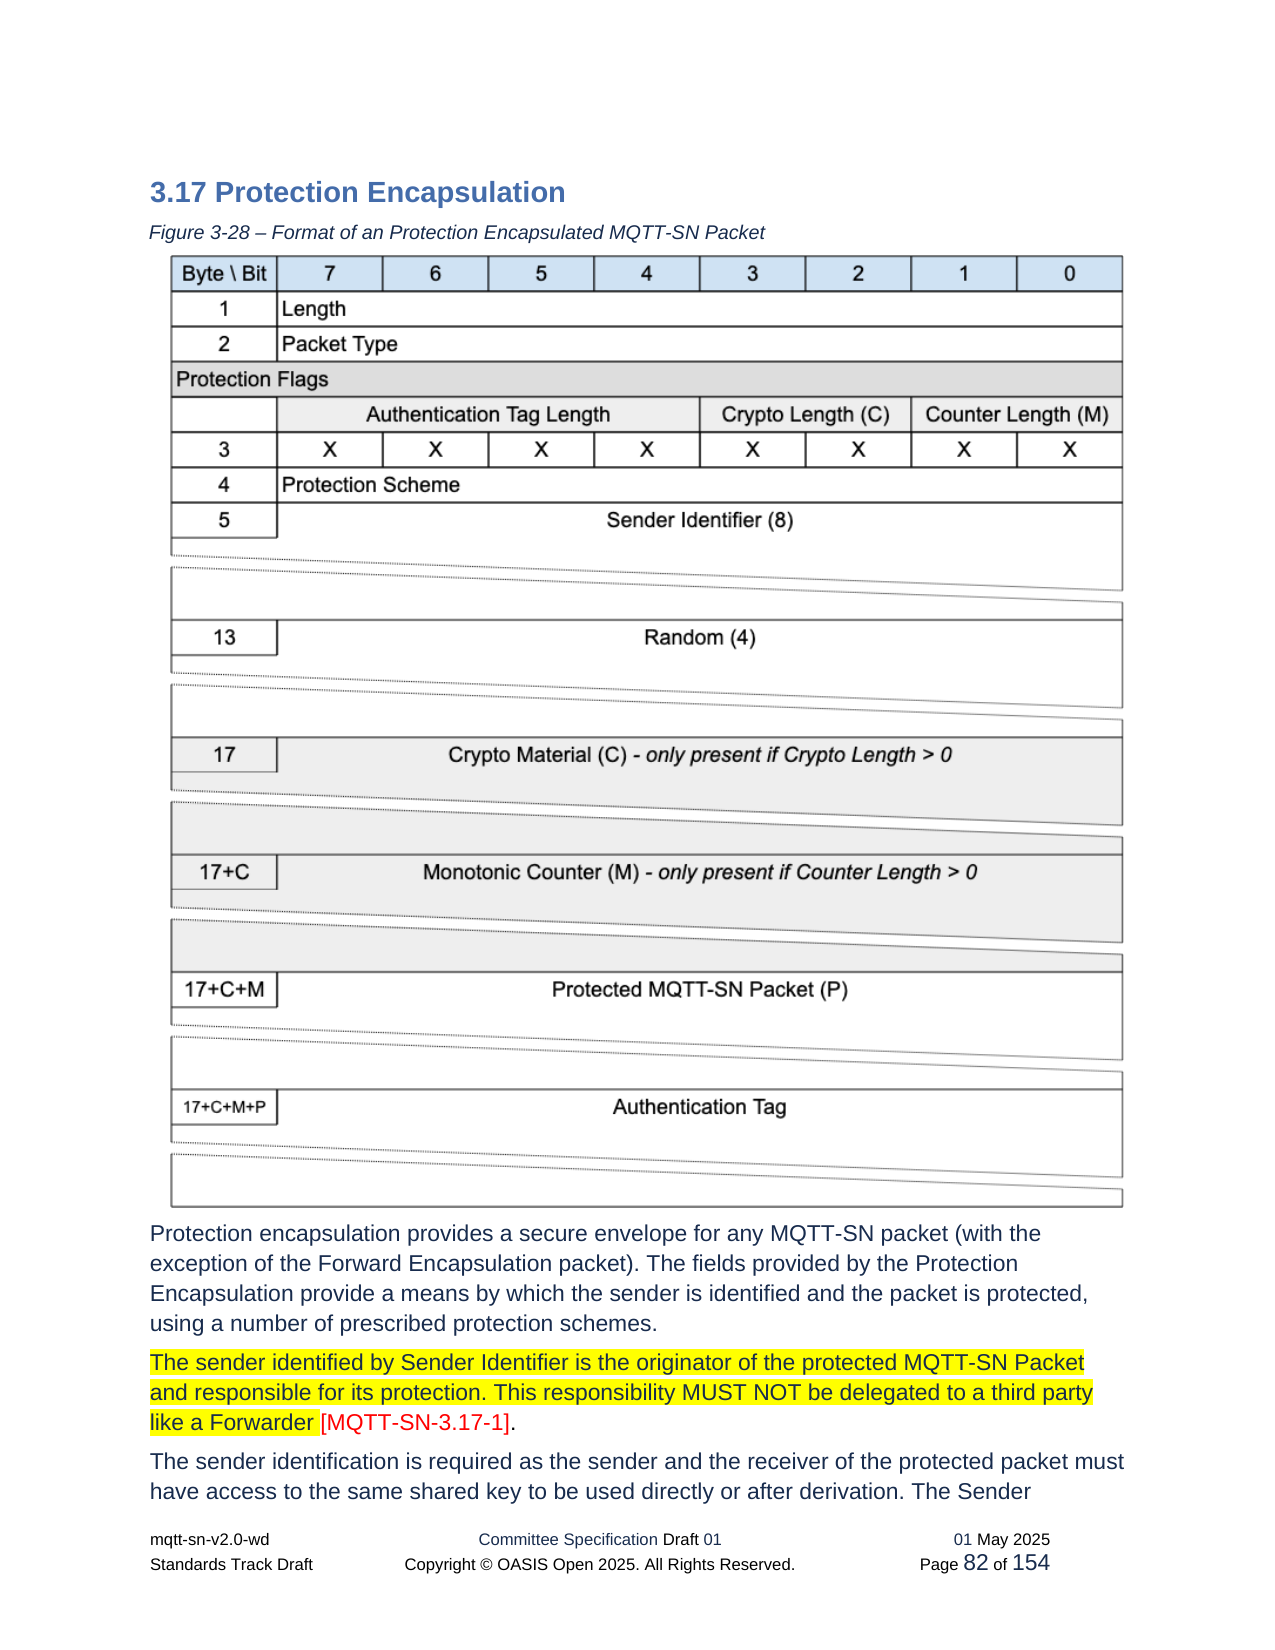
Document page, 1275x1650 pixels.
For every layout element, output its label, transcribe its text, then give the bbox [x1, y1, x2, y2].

text The sender identified by Sender Identifier is the originator of the protected MQTT-SN Packet and responsible for its protection. This responsibility MUST NOT be delegated to a third party like a Forwarder [MQTT-SN-3.17-1]. [149, 1349, 1124, 1436]
text The sender identification is required as the sender and the receiver of the protected packet must have access to the same shared key to be used directly or after derivation. The Sender [149, 1448, 1124, 1504]
text Protection encapsulation provides a secure envelope for any MQTT-SN packet (with the exception of the Forward Encapsulation packet). The fields provided by the Protection Encapsulation provide a means by which the sender is identified and the packet is protected, using a number of prescribed protection schemes. [149, 1220, 1124, 1337]
text Figure 3-28 – Format of an Protection Encapsulated MQTT-SN Packet [148, 221, 1124, 244]
subtitle 3.17 Protection Encapsulation [150, 175, 1124, 208]
picture [148, 255, 1124, 1208]
